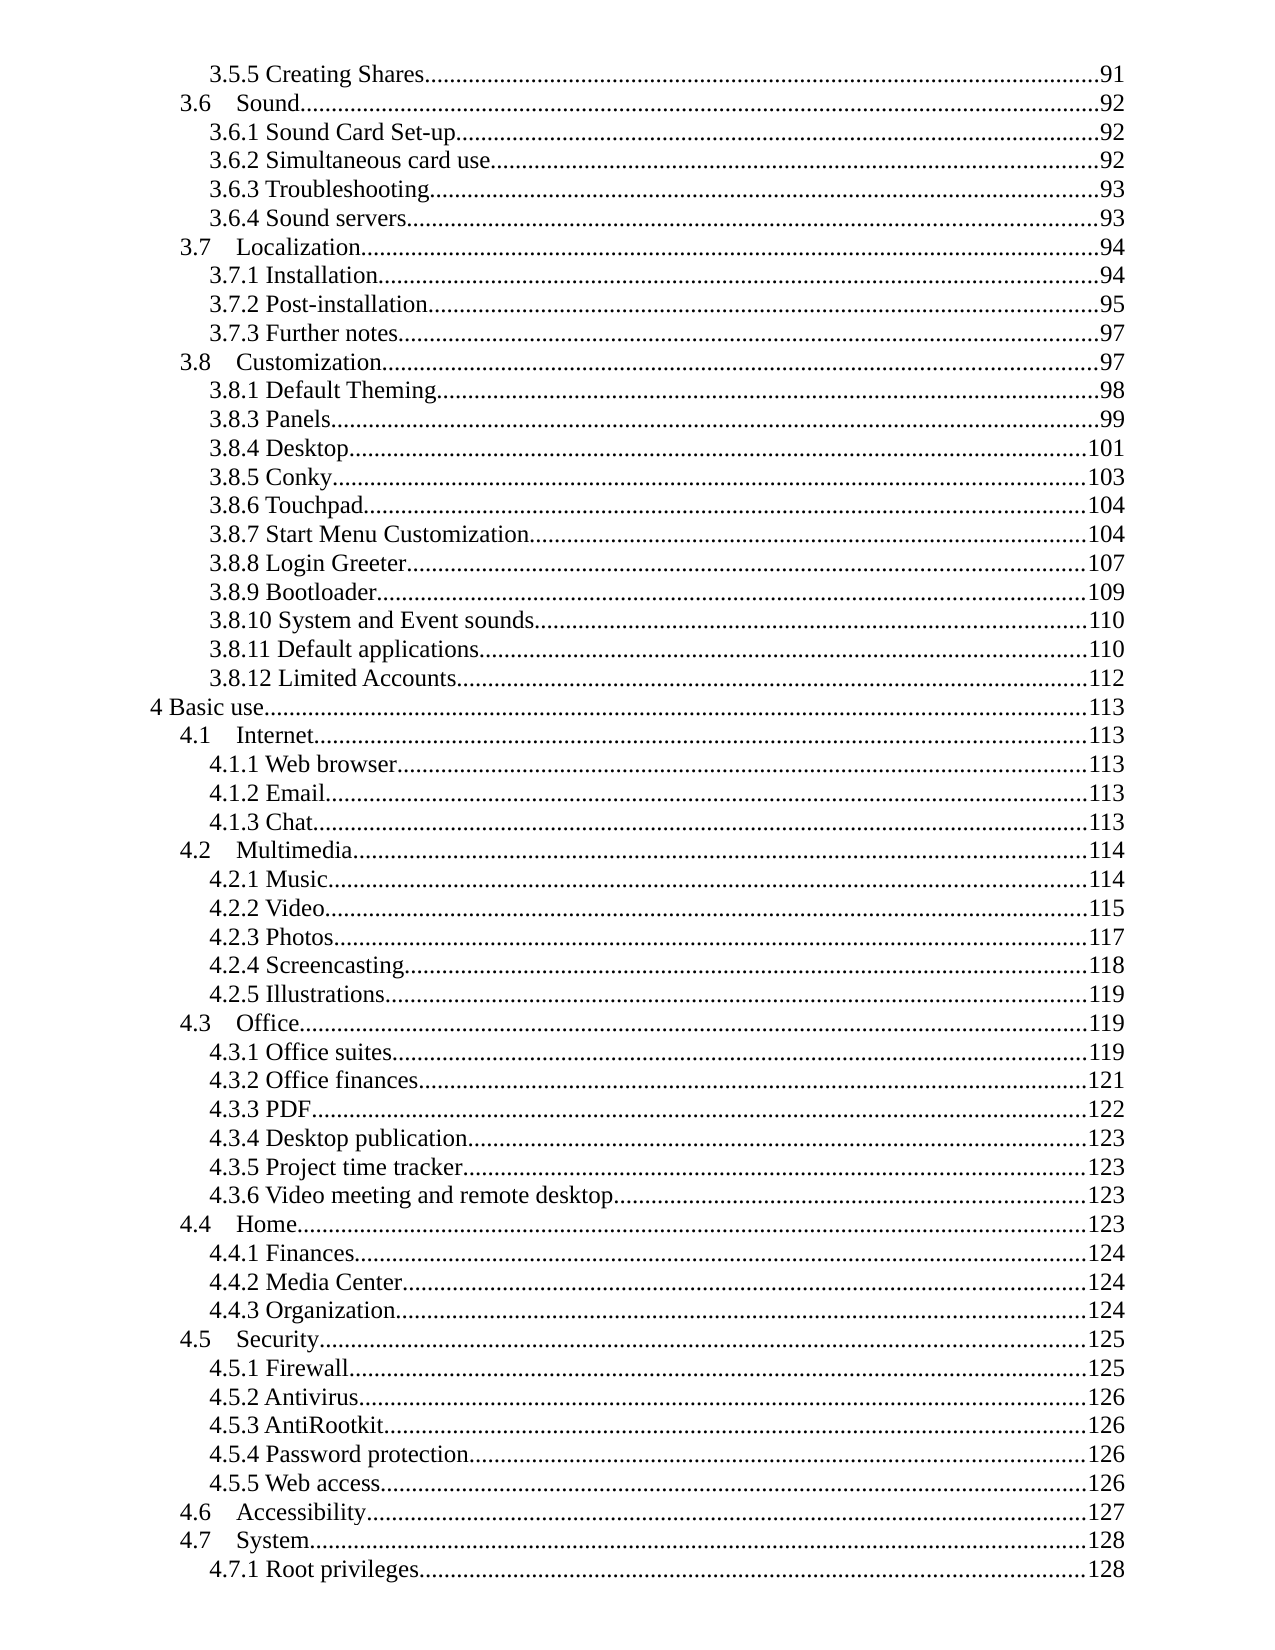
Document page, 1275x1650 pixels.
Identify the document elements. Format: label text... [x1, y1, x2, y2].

text 4.3.6 Video meeting and remote desktop 123 [209, 1180, 1125, 1209]
text 3.8.6 Touchpad 104 [209, 490, 1125, 519]
text 4.3.5 Project time tracker 123 [209, 1152, 1125, 1180]
text 4.5.1 Firewall 125 [209, 1353, 1125, 1382]
text 3.8.1 Default Theming 98 [209, 375, 1125, 404]
text 4.1.2 Email 113 [209, 778, 1125, 807]
text 4.1.3 Chat 113 [209, 807, 1125, 835]
text 3.6.2 Simultaneous card use 92 [209, 145, 1125, 174]
text 4.4.1 Finances 124 [209, 1238, 1125, 1267]
text 3.6.4 Sound servers 93 [209, 203, 1125, 232]
text 3.8.11 Default applications 110 [209, 634, 1125, 663]
text 4.4.2 Media Center 124 [209, 1267, 1125, 1295]
text 4.2.3 Photos 117 [209, 922, 1125, 950]
text 3.8.9 Bootloader 109 [209, 577, 1125, 605]
text 4.1.1 Web browser 113 [209, 749, 1125, 778]
text 4.2.5 Illustrations 119 [209, 979, 1125, 1008]
text 4.3.2 Office finances 121 [209, 1065, 1125, 1094]
text 4.5.5 Web access 126 [209, 1468, 1125, 1497]
text 3.6.3 Troubleshooting 93 [209, 174, 1125, 203]
text 3.8.5 Conky 103 [209, 462, 1125, 490]
text 3.8.4 Desktop 101 [209, 433, 1125, 462]
text 3.6.1 Sound Card Set-up 92 [209, 117, 1125, 145]
text 3.7.3 Further notes 97 [209, 318, 1125, 347]
text 4.3.3 PDF 122 [209, 1094, 1125, 1123]
text 3.8.3 Panels 99 [209, 404, 1125, 433]
text 4.2.1 Music 114 [209, 864, 1125, 893]
text 4.3.4 Desktop publication 123 [209, 1123, 1125, 1152]
text 4.4.3 Organization 124 [209, 1295, 1125, 1324]
text 4.2.2 Video 115 [209, 893, 1125, 922]
text 4.5.2 Antivirus 126 [209, 1382, 1125, 1410]
text 3.5.5 Creating Shares 91 [209, 59, 1125, 88]
text 3.8.10 System and Event sounds 110 [209, 605, 1125, 634]
text 3.8.7 Start Menu Customization 104 [209, 519, 1125, 548]
text 3.8.12 Limited Accounts 112 [209, 663, 1125, 692]
text 3.8.8 Login Greeter 107 [209, 548, 1125, 577]
text 3.7.2 Post-installation 95 [209, 289, 1125, 318]
text 4.5.3 AntiRootkit 126 [209, 1410, 1125, 1439]
text 4.7.1 Root privileges 128 [209, 1554, 1125, 1583]
text 4.5.4 Password protection 126 [209, 1439, 1125, 1468]
text 4.2.4 Screencasting 118 [209, 950, 1125, 979]
text 4.3.1 Office suites 119 [209, 1037, 1125, 1065]
text 3.7.1 Installation 94 [209, 260, 1125, 289]
